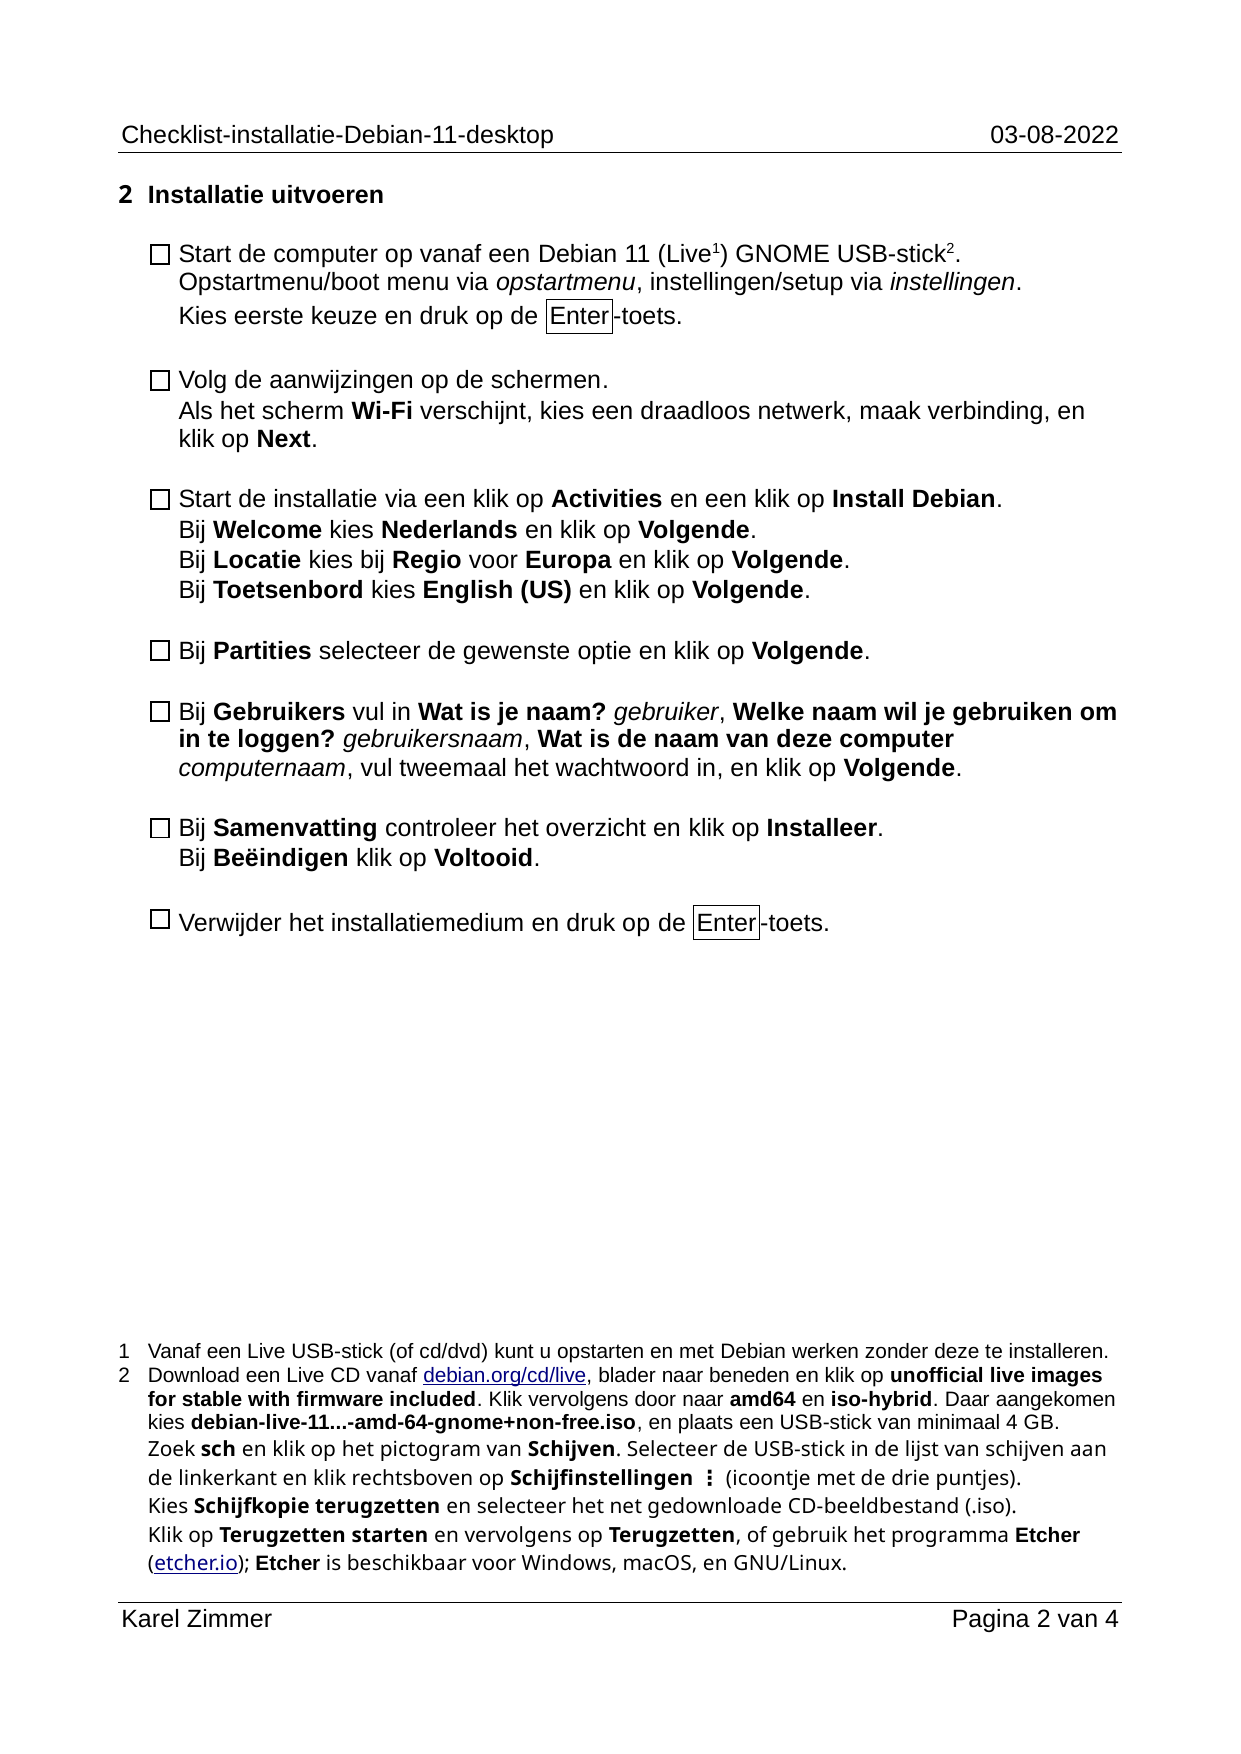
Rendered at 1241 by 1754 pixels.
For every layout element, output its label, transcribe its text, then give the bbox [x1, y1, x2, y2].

table_cell Bij Beëindigen klik op Voltooid. [177, 843, 1121, 873]
table_cell [141, 605, 177, 636]
table_cell [177, 666, 1121, 696]
table_cell [141, 813, 177, 843]
table_cell [141, 298, 177, 335]
table_cell [177, 874, 1121, 904]
table_cell Verwijder het installatiemedium en druk op de Enter-toets. [177, 904, 1121, 941]
table_cell Start de installatie via een klik op Activities en een klik op Install Debian. [177, 484, 1121, 514]
list Installatie uitvoeren [118, 177, 1122, 211]
table_cell [141, 395, 177, 454]
table_cell Als het scherm Wi-Fi verschijnt, kies een draadloos netwerk, maak verbinding, en klik op Next. [177, 395, 1121, 454]
table_cell Bij Welcome kies Nederlands en klik op Volgende. [177, 514, 1121, 545]
table_cell [141, 874, 177, 904]
table_cell [141, 666, 177, 696]
table_cell [141, 514, 177, 545]
table_cell [141, 335, 177, 365]
table_cell [141, 545, 177, 575]
table_cell [177, 335, 1121, 365]
table_cell [141, 636, 177, 666]
table_cell [141, 484, 177, 514]
table_cell [177, 783, 1121, 813]
table_cell [177, 605, 1121, 636]
table_cell Bij Locatie kies bij Regio voor Europa en klik op Volgende. [177, 545, 1121, 575]
table_cell [177, 454, 1121, 484]
table_header [141, 239, 177, 297]
table_cell [141, 783, 177, 813]
table_cell [141, 904, 177, 941]
table_cell Bij Partities selecteer de gewenste optie en klik op Volgende. [177, 636, 1121, 666]
table_cell Bij Toetsenbord kies English (US) en klik op Volgende. [177, 575, 1121, 605]
table_cell [141, 843, 177, 873]
table_header Start de computer op vanaf een Debian 11 (Live) GNOME USB-stick. Opstartmenu/boot menu via opstartmenu, instellingen/setup via instellingen. [177, 239, 1121, 297]
table_cell Volg de aanwijzingen op de schermen. [177, 365, 1121, 395]
table_cell Bij Samenvatting controleer het overzicht en klik op Installeer. [177, 813, 1121, 843]
table_cell Kies eerste keuze en druk op de Enter-toets. [177, 298, 1121, 335]
table_cell [141, 454, 177, 484]
table_cell [141, 575, 177, 605]
table_cell Bij Gebruikers vul in Wat is je naam? gebruiker, Welke naam wil je gebruiken om in te loggen? gebruikersnaam, Wat is de naam van deze computer computernaam, vul tweemaal het wachtwoord in, en klik op Volgende. [177, 696, 1121, 783]
table_cell [141, 696, 177, 783]
table_cell [141, 365, 177, 395]
